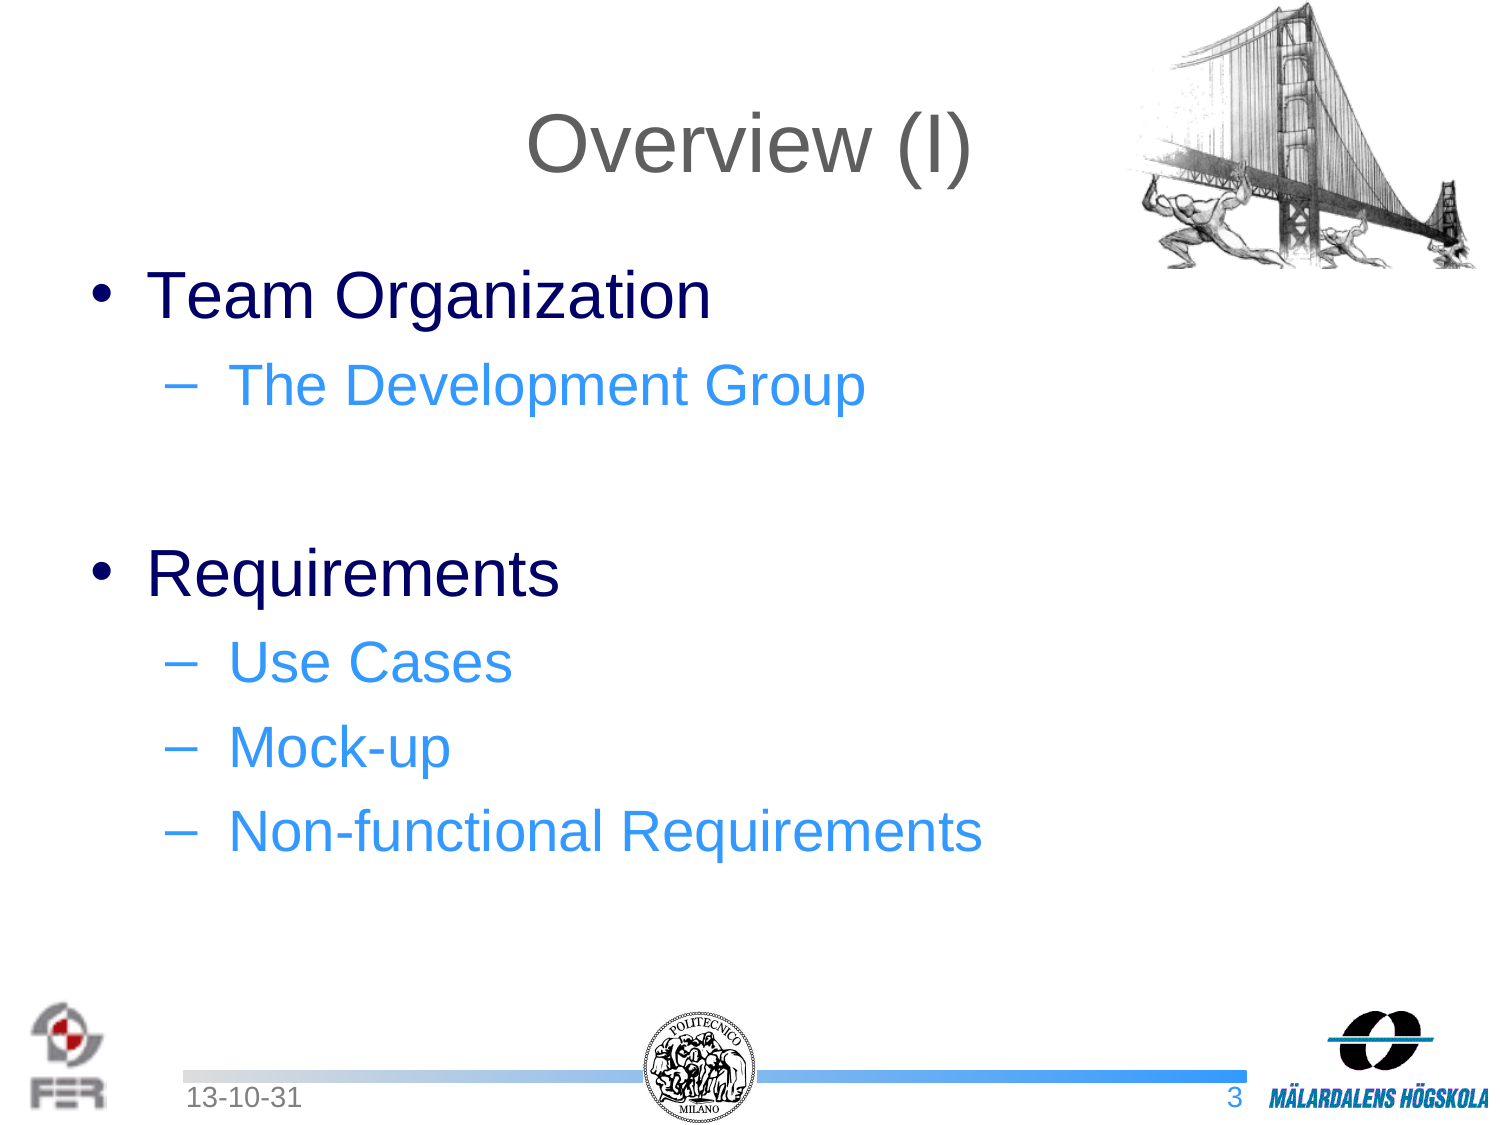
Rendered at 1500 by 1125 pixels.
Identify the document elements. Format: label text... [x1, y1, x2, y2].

picture [1435, 1096, 1441, 1104]
picture [1269, 1011, 1488, 1108]
text_box 13-10-31 [171, 1070, 396, 1114]
title Overview (I) [75, 45, 1122, 233]
picture [1454, 1091, 1459, 1108]
picture [643, 1011, 757, 1123]
list Team Organization The Development Group Requirements Use Cases Mock-up Non-functional Requirements [75, 244, 1426, 988]
picture [1122, 0, 1477, 269]
text_box [1186, 1070, 1258, 1114]
picture [1368, 1093, 1374, 1104]
picture [29, 987, 107, 1125]
